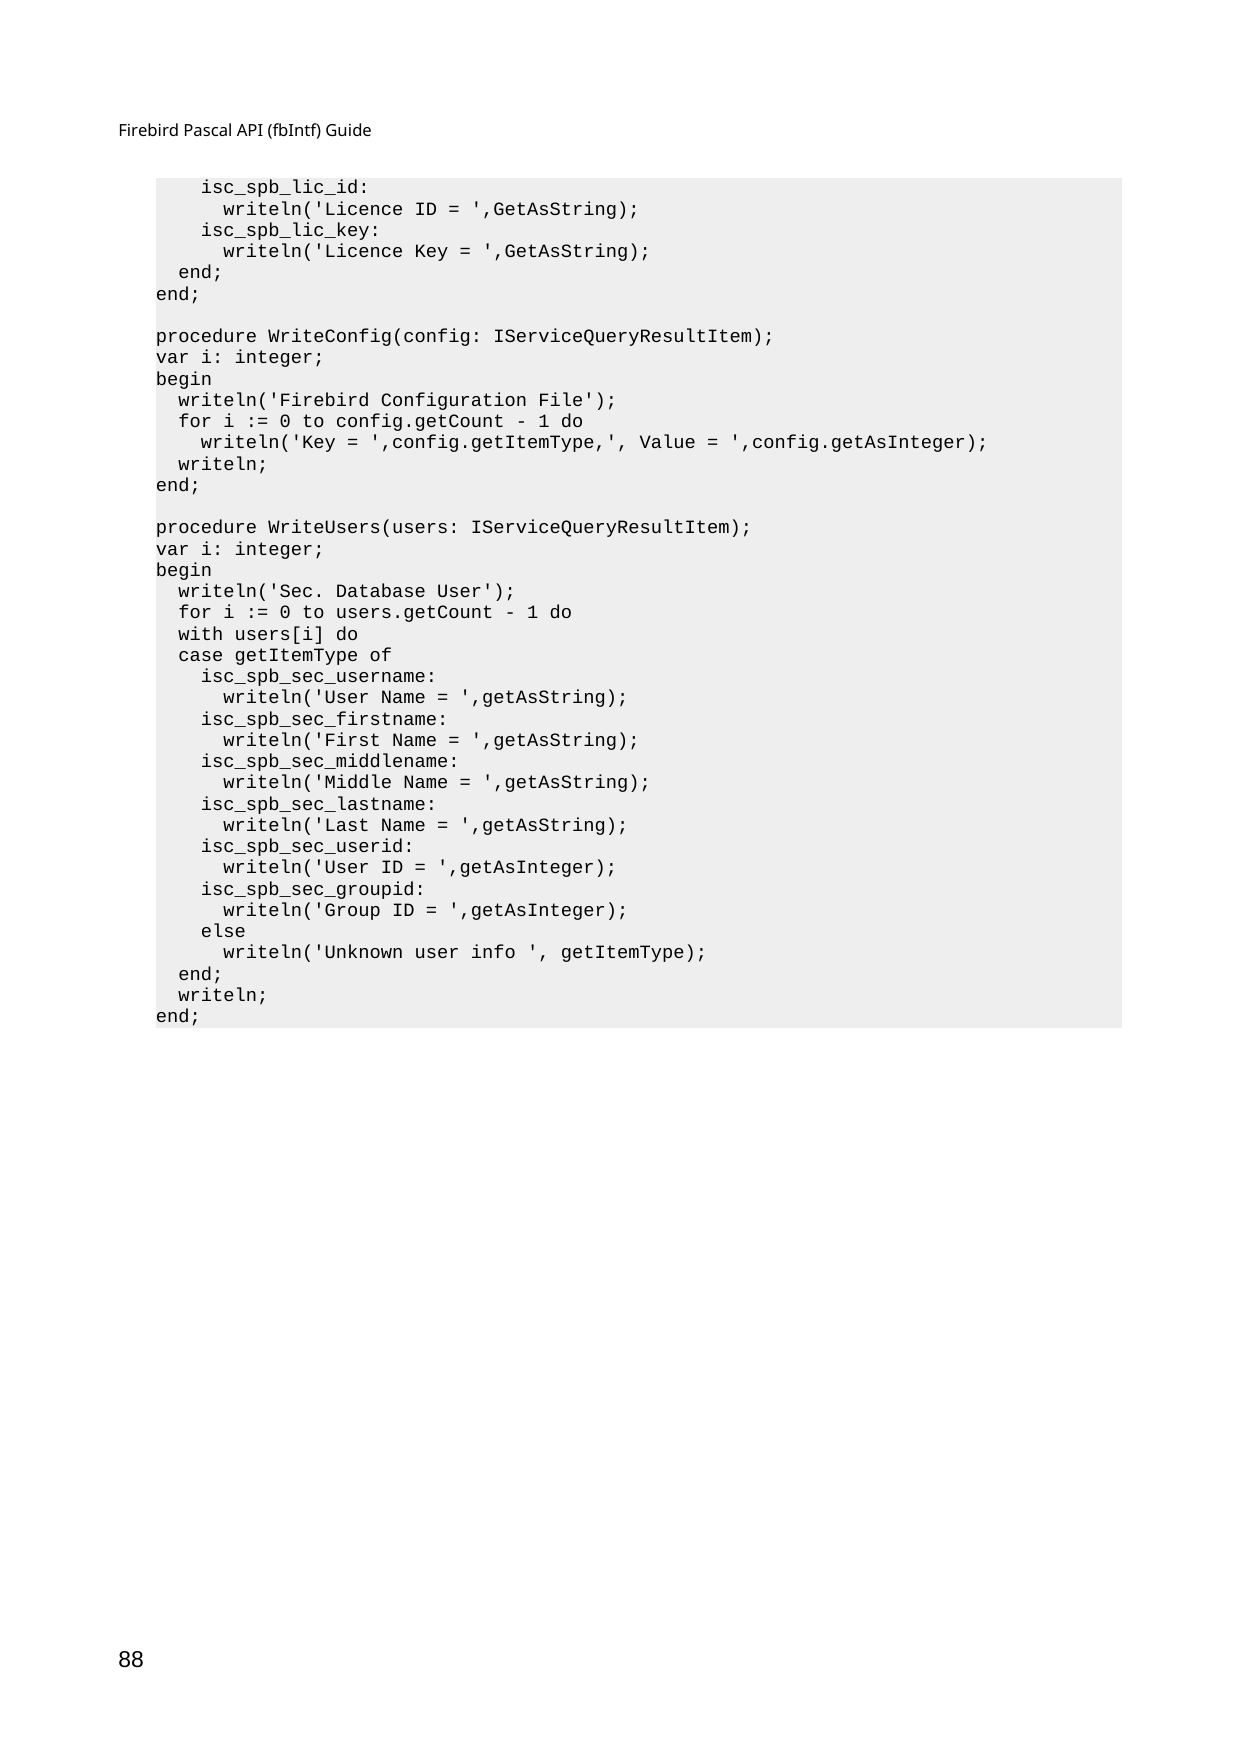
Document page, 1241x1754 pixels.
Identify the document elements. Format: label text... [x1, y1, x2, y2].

text writeln('Last Name = ',getAsString); [156, 816, 1122, 837]
text writeln; [156, 986, 1122, 1007]
text begin [156, 561, 1122, 582]
text isc_spb_sec_username: [156, 667, 1122, 688]
text end; [156, 964, 1122, 986]
text writeln('First Name = ',getAsString); [156, 731, 1122, 752]
text procedure WriteConfig(config: IServiceQueryResultItem); [156, 327, 1122, 348]
text var i: integer; [156, 348, 1122, 369]
text procedure WriteUsers(users: IServiceQueryResultItem); [156, 518, 1122, 539]
text with users[i] do [156, 624, 1122, 646]
text end; [156, 284, 1122, 306]
text begin [156, 369, 1122, 391]
text writeln('Middle Name = ',getAsString); [156, 773, 1122, 794]
text isc_spb_sec_userid: [156, 837, 1122, 858]
text isc_spb_sec_groupid: [156, 879, 1122, 901]
text writeln('Group ID = ',getAsInteger); [156, 901, 1122, 922]
text writeln('Licence ID = ',GetAsString); [156, 199, 1122, 221]
text end; [156, 263, 1122, 284]
text isc_spb_sec_firstname: [156, 709, 1122, 731]
text end; [156, 476, 1122, 497]
text writeln('Key = ',config.getItemType,', Value = ',config.getAsInteger); [156, 433, 1122, 454]
text writeln('Firebird Configuration File'); [156, 391, 1122, 412]
text case getItemType of [156, 646, 1122, 667]
text isc_spb_sec_middlename: [156, 752, 1122, 773]
text writeln('User Name = ',getAsString); [156, 688, 1122, 709]
text isc_spb_sec_lastname: [156, 794, 1122, 816]
text writeln; [156, 454, 1122, 476]
text writeln('Unknown user info ', getItemType); [156, 943, 1122, 964]
text end; [156, 1007, 1122, 1028]
text writeln('User ID = ',getAsInteger); [156, 858, 1122, 879]
text writeln('Sec. Database User'); [156, 582, 1122, 603]
text for i := 0 to users.getCount - 1 do [156, 603, 1122, 624]
text isc_spb_lic_id: [156, 178, 1122, 199]
text for i := 0 to config.getCount - 1 do [156, 412, 1122, 433]
text isc_spb_lic_key: [156, 221, 1122, 242]
text else [156, 922, 1122, 943]
text writeln('Licence Key = ',GetAsString); [156, 242, 1122, 263]
text var i: integer; [156, 539, 1122, 561]
